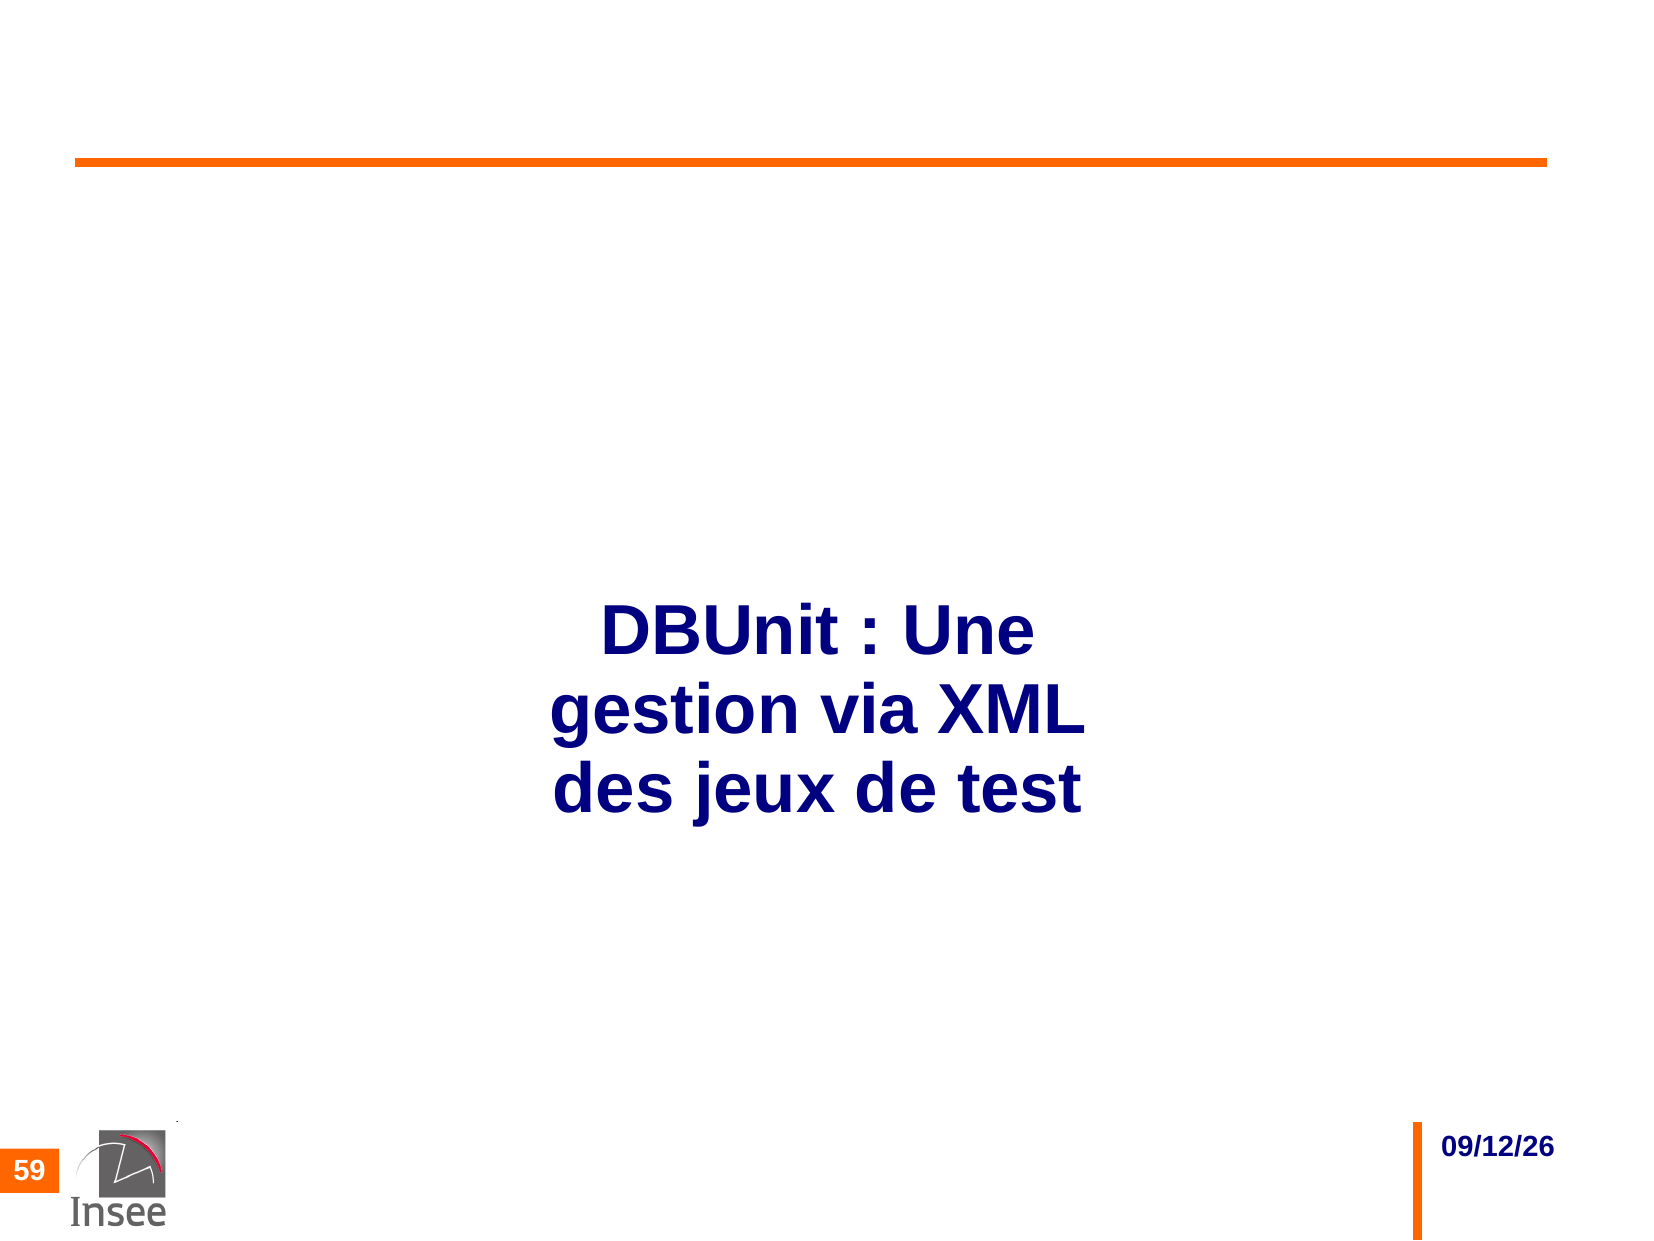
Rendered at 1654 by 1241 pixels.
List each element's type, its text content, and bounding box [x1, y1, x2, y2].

list DBUnit : Une gestion via XML des jeux de test [419, 590, 1146, 832]
picture [62, 1121, 178, 1241]
